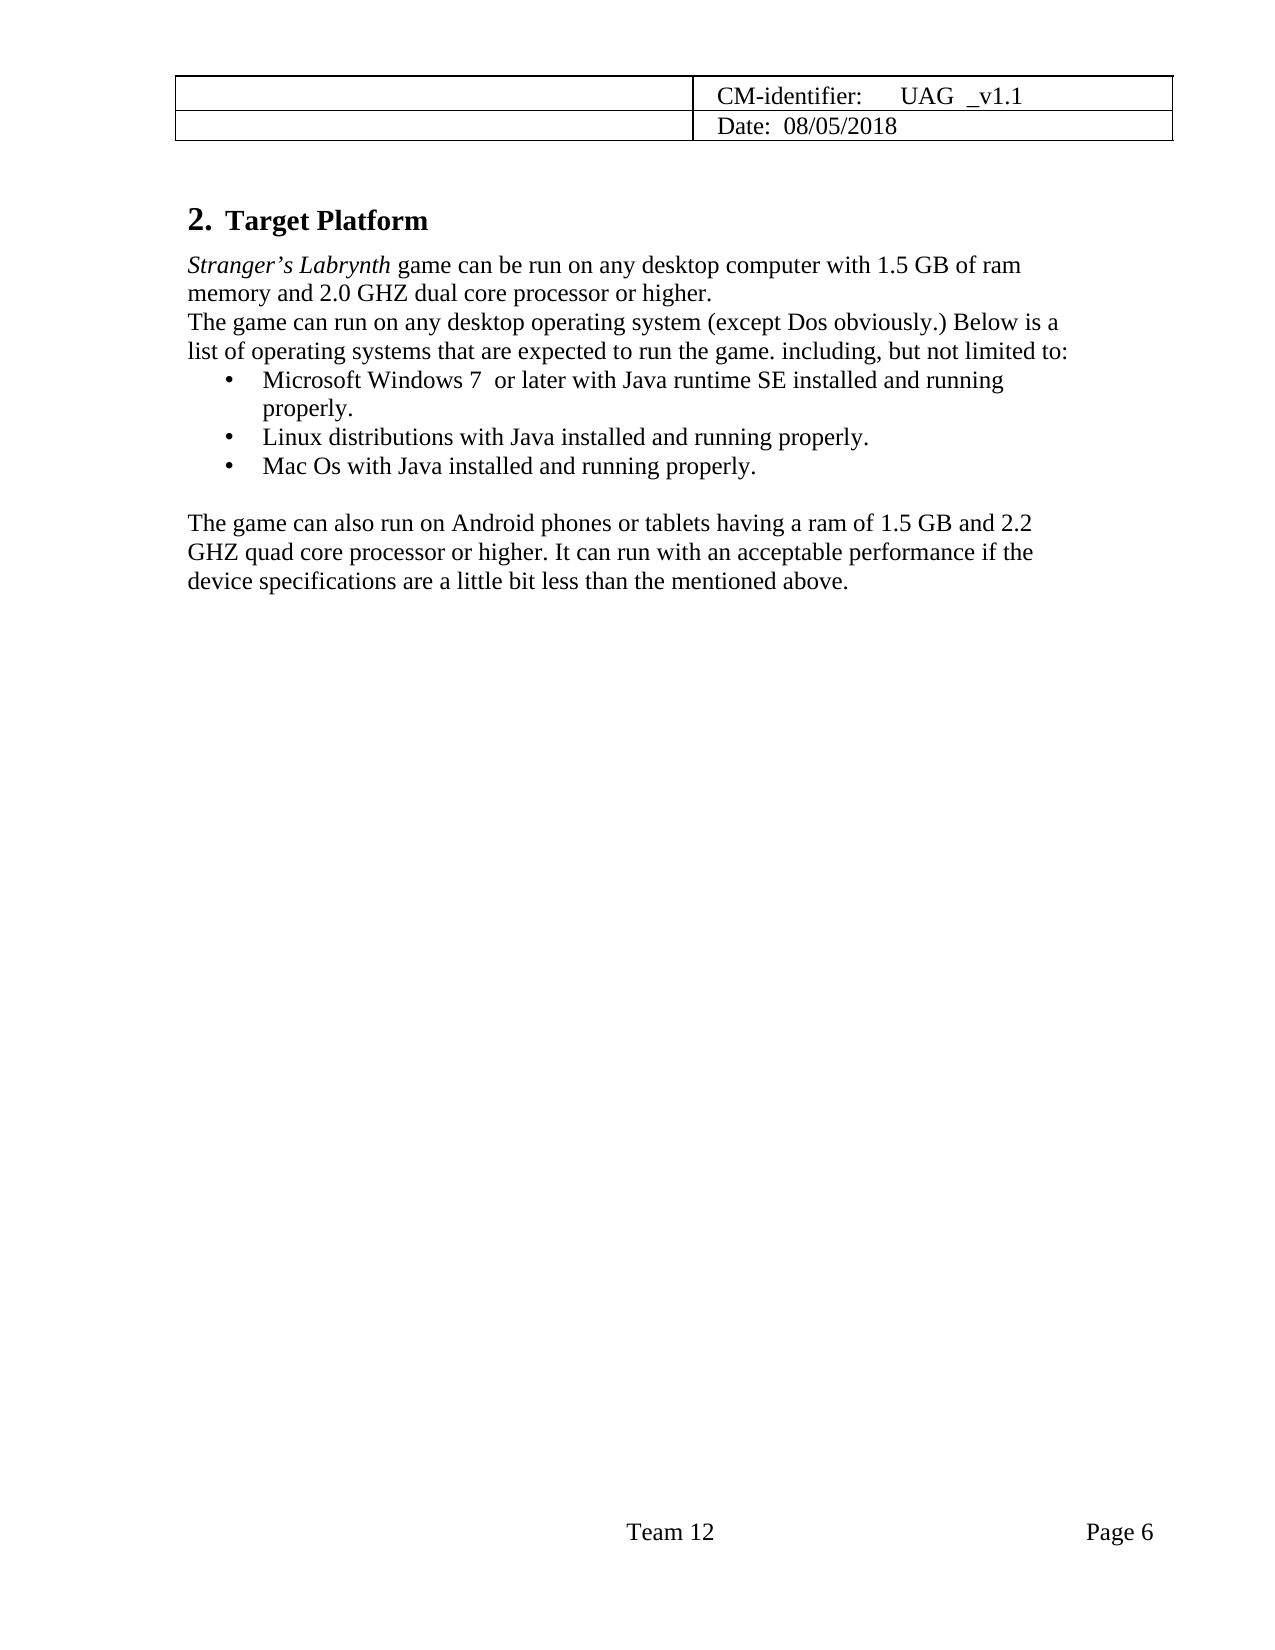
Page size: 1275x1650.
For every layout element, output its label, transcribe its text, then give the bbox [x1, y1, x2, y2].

text The game can run on any desktop operating system (except Dos obviously.) Below is a list of operating systems that are expected to run the game. including, but not limited to: [187, 307, 1087, 365]
text Stranger’s Labrynth game can be run on any desktop computer with 1.5 GB of ram memory and 2.0 GHZ dual core processor or higher. [187, 250, 1087, 307]
list Mac Os with Java installed and running properly. [225, 451, 1087, 480]
text The game can also run on Android phones or tablets having a ram of 1.5 GB and 2.2 GHZ quad core processor or higher. It can run with an acceptable performance if the device specifications are a little bit less than the mentioned above. [187, 508, 1087, 595]
list Linux distributions with Java installed and running properly. [225, 422, 1087, 451]
subtitle Target Platform [187, 199, 1087, 237]
list Microsoft Windows 7 or later with Java runtime SE installed and running properly. [225, 365, 1087, 422]
